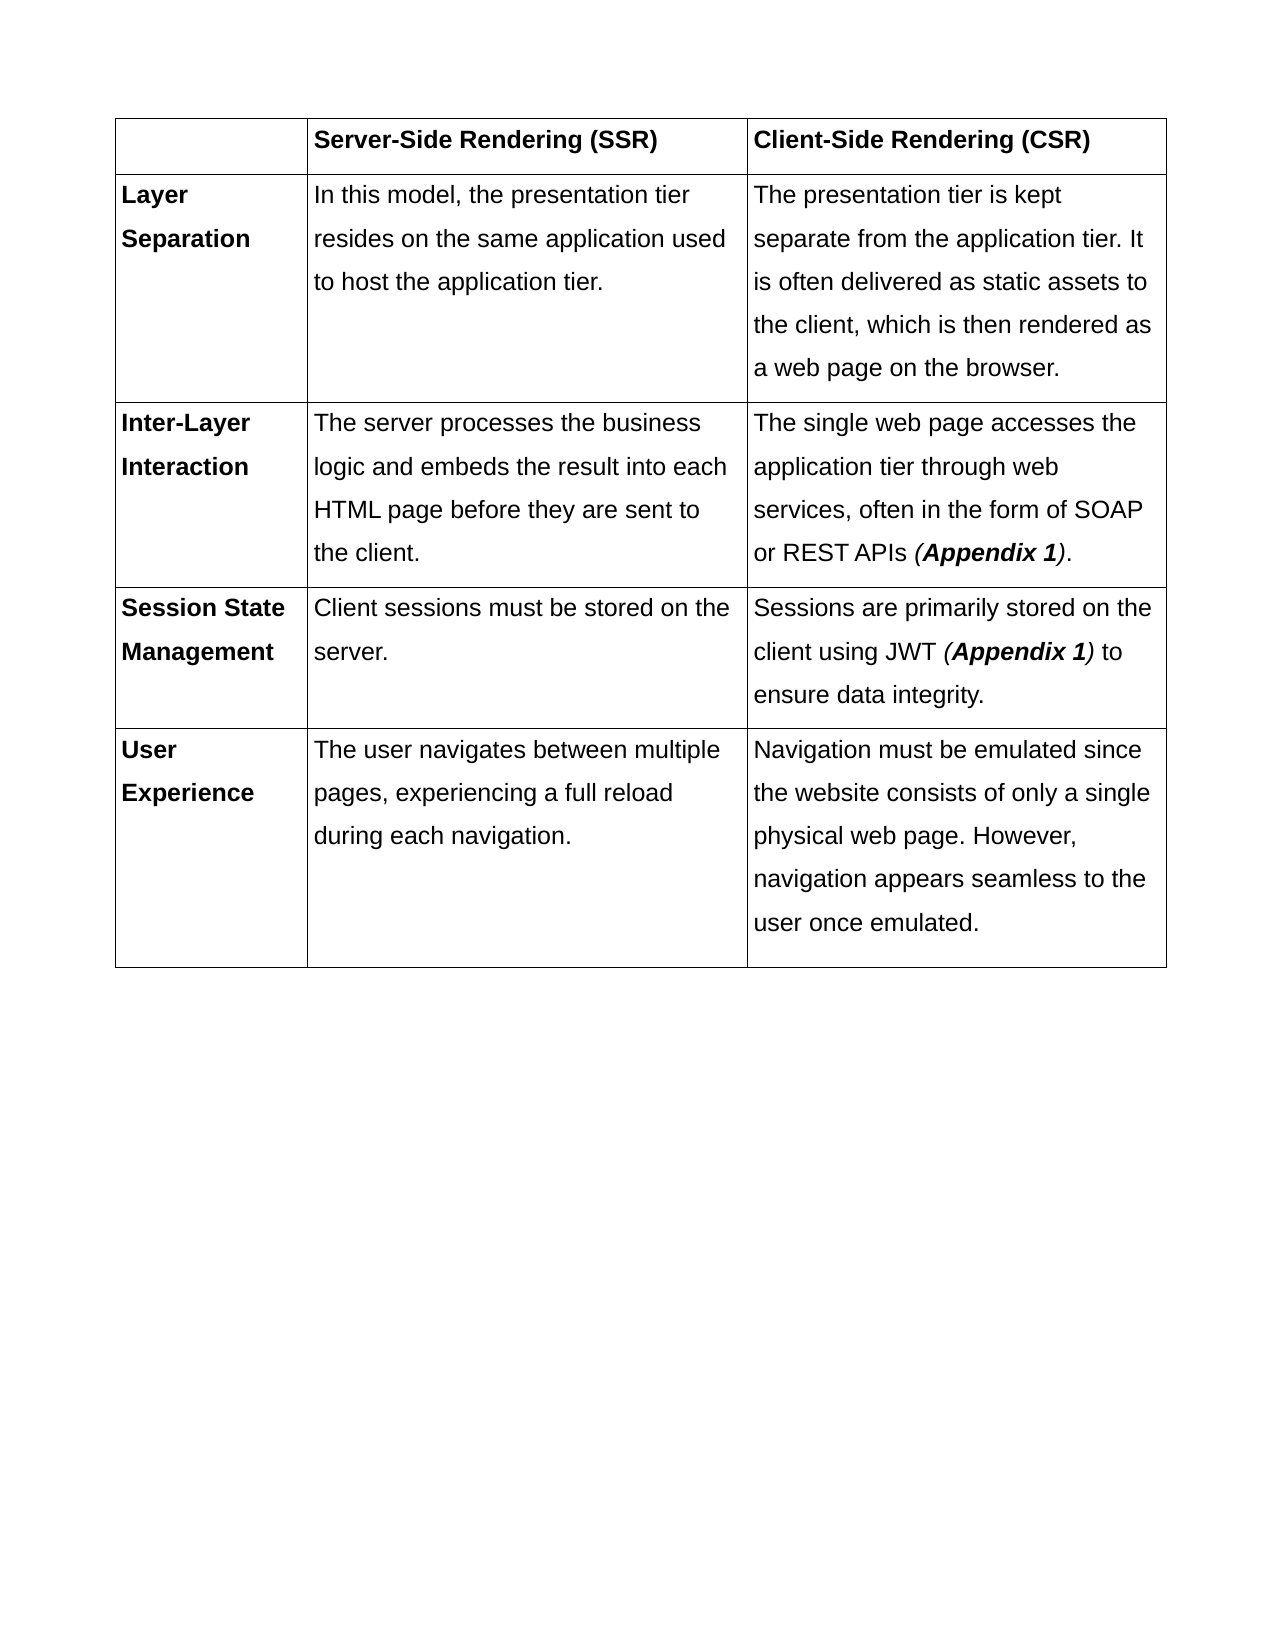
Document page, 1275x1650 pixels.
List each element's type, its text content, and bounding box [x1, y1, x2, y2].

table_cell The server processes the business logic and embeds the result into each HTML page before they are sent to the client. [308, 403, 747, 587]
table_cell Inter-Layer Interaction [116, 403, 307, 587]
table_cell Navigation must be emulated since the website consists of only a single physical web page. However, navigation appears seamless to the user once emulated. [748, 729, 1166, 967]
table_cell Session State Management [116, 588, 307, 728]
table_header Server-Side Rendering (SSR) [308, 119, 747, 174]
table_cell In this model, the presentation tier resides on the same application used to host the application tier. [308, 175, 747, 402]
table_cell The user navigates between multiple pages, experiencing a full reload during each navigation. [308, 729, 747, 967]
table_cell The single web page accesses the application tier through web services, often in the form of SOAP or REST APIs (Appendix 1). [748, 403, 1166, 587]
table_cell Client sessions must be stored on the server. [308, 588, 747, 728]
table_cell User Experience [116, 729, 307, 967]
table_cell Sessions are primarily stored on the client using JWT (Appendix 1) to ensure data integrity. [748, 588, 1166, 728]
table_cell Layer Separation [116, 175, 307, 402]
table_cell The presentation tier is kept separate from the application tier. It is often delivered as static assets to the client, which is then rendered as a web page on the browser. [748, 175, 1166, 402]
table_header Client-Side Rendering (CSR) [748, 119, 1166, 174]
table_header [116, 119, 307, 174]
